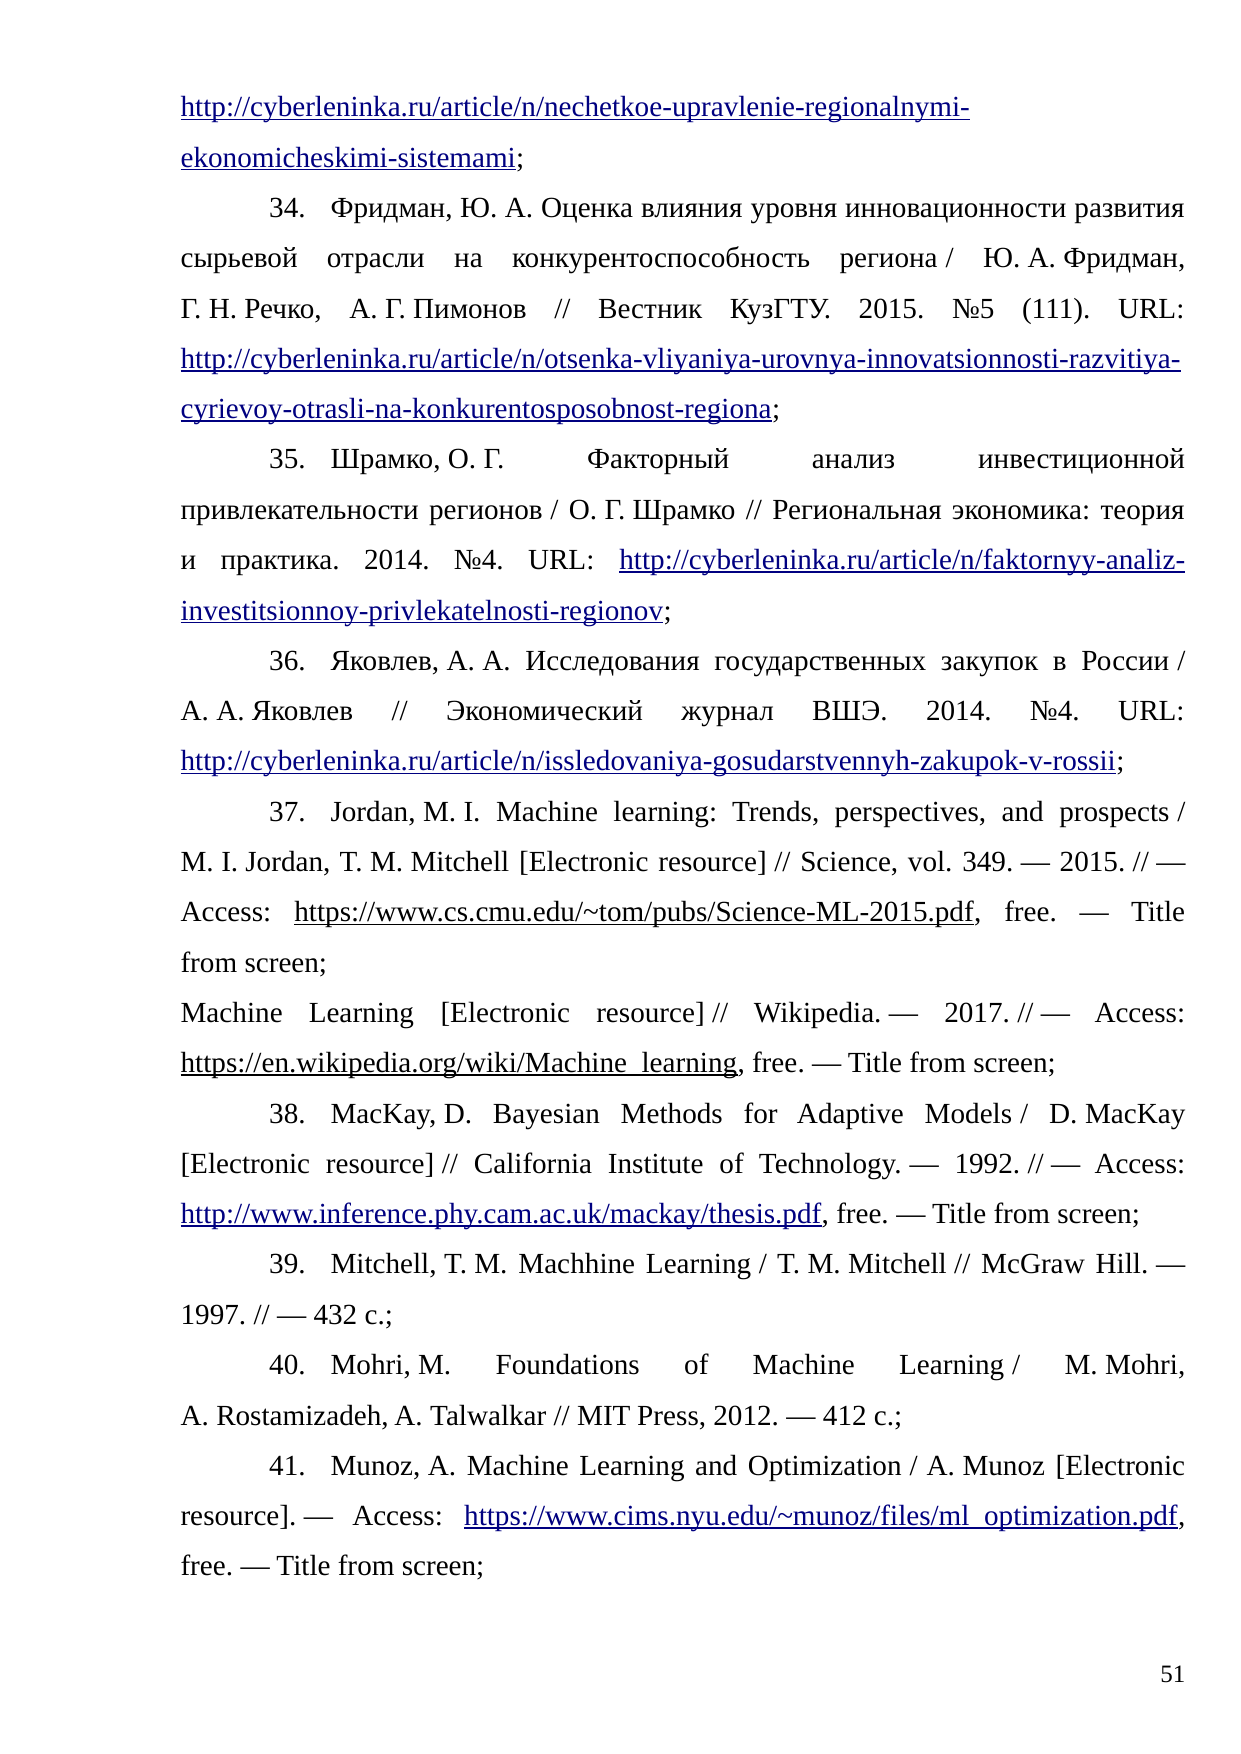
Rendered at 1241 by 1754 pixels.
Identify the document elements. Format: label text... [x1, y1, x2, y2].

list Mohri, M. Foundations of Machine Learning / M. Mohri, A. Rostamizadeh, A. Talwalkar // MIT Press, 2012. — 412 с.; [180, 1347, 1185, 1431]
list Яковлев, А. А. Исследования государственных закупок в России / А. А. Яковлев // Экономический журнал ВШЭ. 2014. №4. URL: http://cyberleninka.ru/article/n/issledovaniya-gosudarstvennyh-zakupok-v-rossii; [180, 643, 1185, 777]
list http://cyberleninka.ru/article/n/nechetkoe-upravlenie-regionalnymi-ekonomicheskimi-sistemami; [180, 89, 1185, 173]
list Mitchell, T. M. Machhine Learning / T. M. Mitchell // McGraw Hill. — 1997. // — 432 с.; [180, 1247, 1185, 1331]
list MacKay, D. Bayesian Methods for Adaptive Models / D. MacKay [Electronic resource] // California Institute of Technology. — 1992. // — Access: http://www.inference.phy.cam.ac.uk/mackay/thesis.pdf, free. — Title from screen; [180, 1096, 1185, 1230]
list Фридман, Ю. А. Оценка влияния уровня инновационности развития cырьевой отрасли на конкурентоспособность региона / Ю. А. Фридман, Г. Н. Речко, А. Г. Пимонов // Вестник КузГТУ. 2015. №5 (111). URL: http://cyberleninka.ru/article/n/otsenka-vliyaniya-urovnya-innovatsionnosti-razvitiya-cyrievoy-otrasli-na-konkurentosposobnost-regiona; [180, 190, 1185, 425]
list Jordan, M. I. Machine learning: Trends, perspectives, and prospects / M. I. Jordan, T. M. Mitchell [Electronic resource] // Science, vol. 349. — 2015. // — Access: https://www.cs.cmu.edu/~tom/pubs/Science-ML-2015.pdf, free. — Title from screen; [180, 794, 1185, 978]
list Шрамко, О. Г. Факторный анализ инвестиционной привлекательности регионов / О. Г. Шрамко // Региональная экономика: теория и практика. 2014. №4. URL: http://cyberleninka.ru/article/n/faktornyy-analiz-investitsionnoy-privlekatelnosti-regionov; [180, 442, 1185, 626]
list Munoz, A. Machine Learning and Optimization / A. Munoz [Electronic resource]. — Access: https://www.cims.nyu.edu/~munoz/files/ml_optimization.pdf, free. — Title from screen; [180, 1448, 1185, 1582]
list Machine Learning [Electronic resource] // Wikipedia. — 2017. // — Access: https://en.wikipedia.org/wiki/Machine_learning, free. — Title from screen; [180, 995, 1185, 1079]
